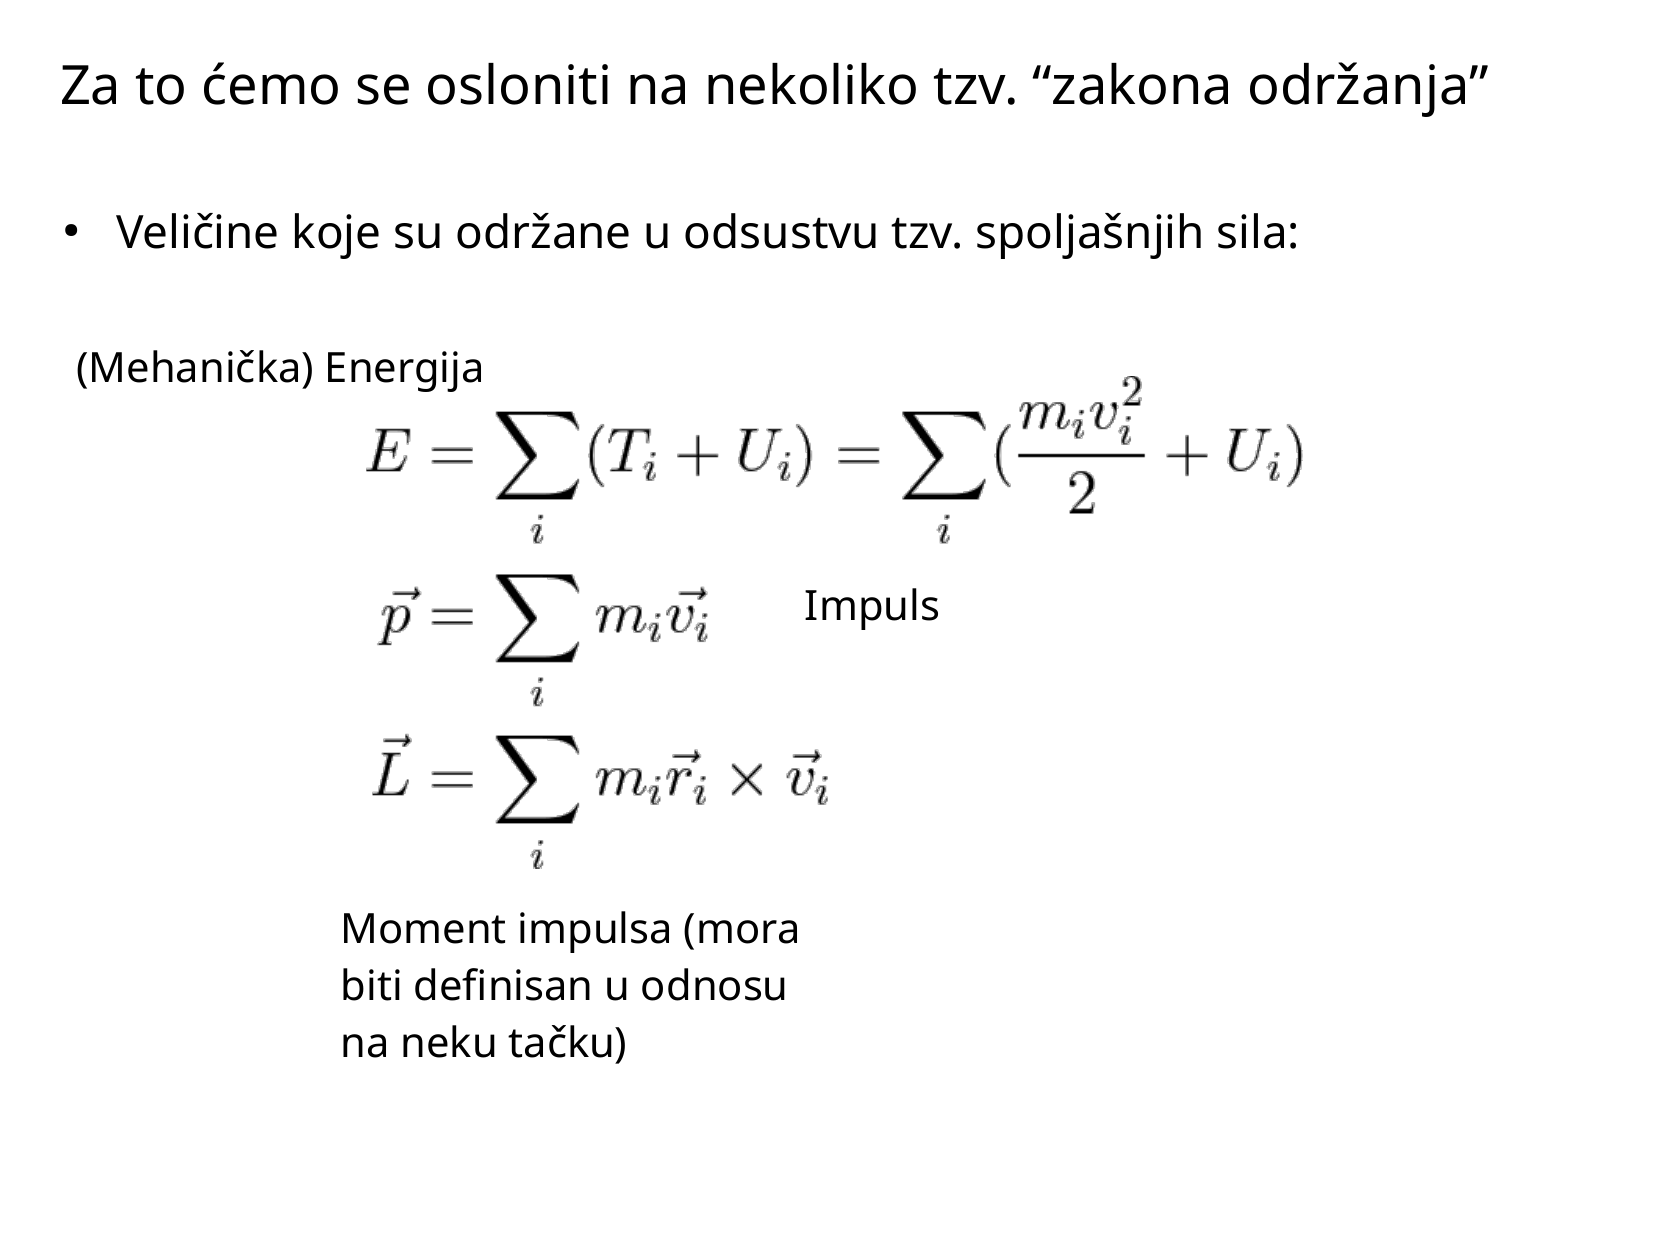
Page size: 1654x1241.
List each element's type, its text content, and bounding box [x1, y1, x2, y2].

title Za to ćemo se osloniti na nekoliko tzv. “zakona održanja” [59, 17, 1648, 150]
text_box Impuls [790, 567, 1246, 654]
text_box (Mehanička) Energija [61, 330, 518, 416]
list Veličine koje su održane u odsustvu tzv. spoljašnjih sila: [45, 199, 1635, 1173]
text_box Moment impulsa (mora biti definisan u odnosu na neku tačku) [325, 891, 837, 1085]
picture [365, 376, 1303, 869]
